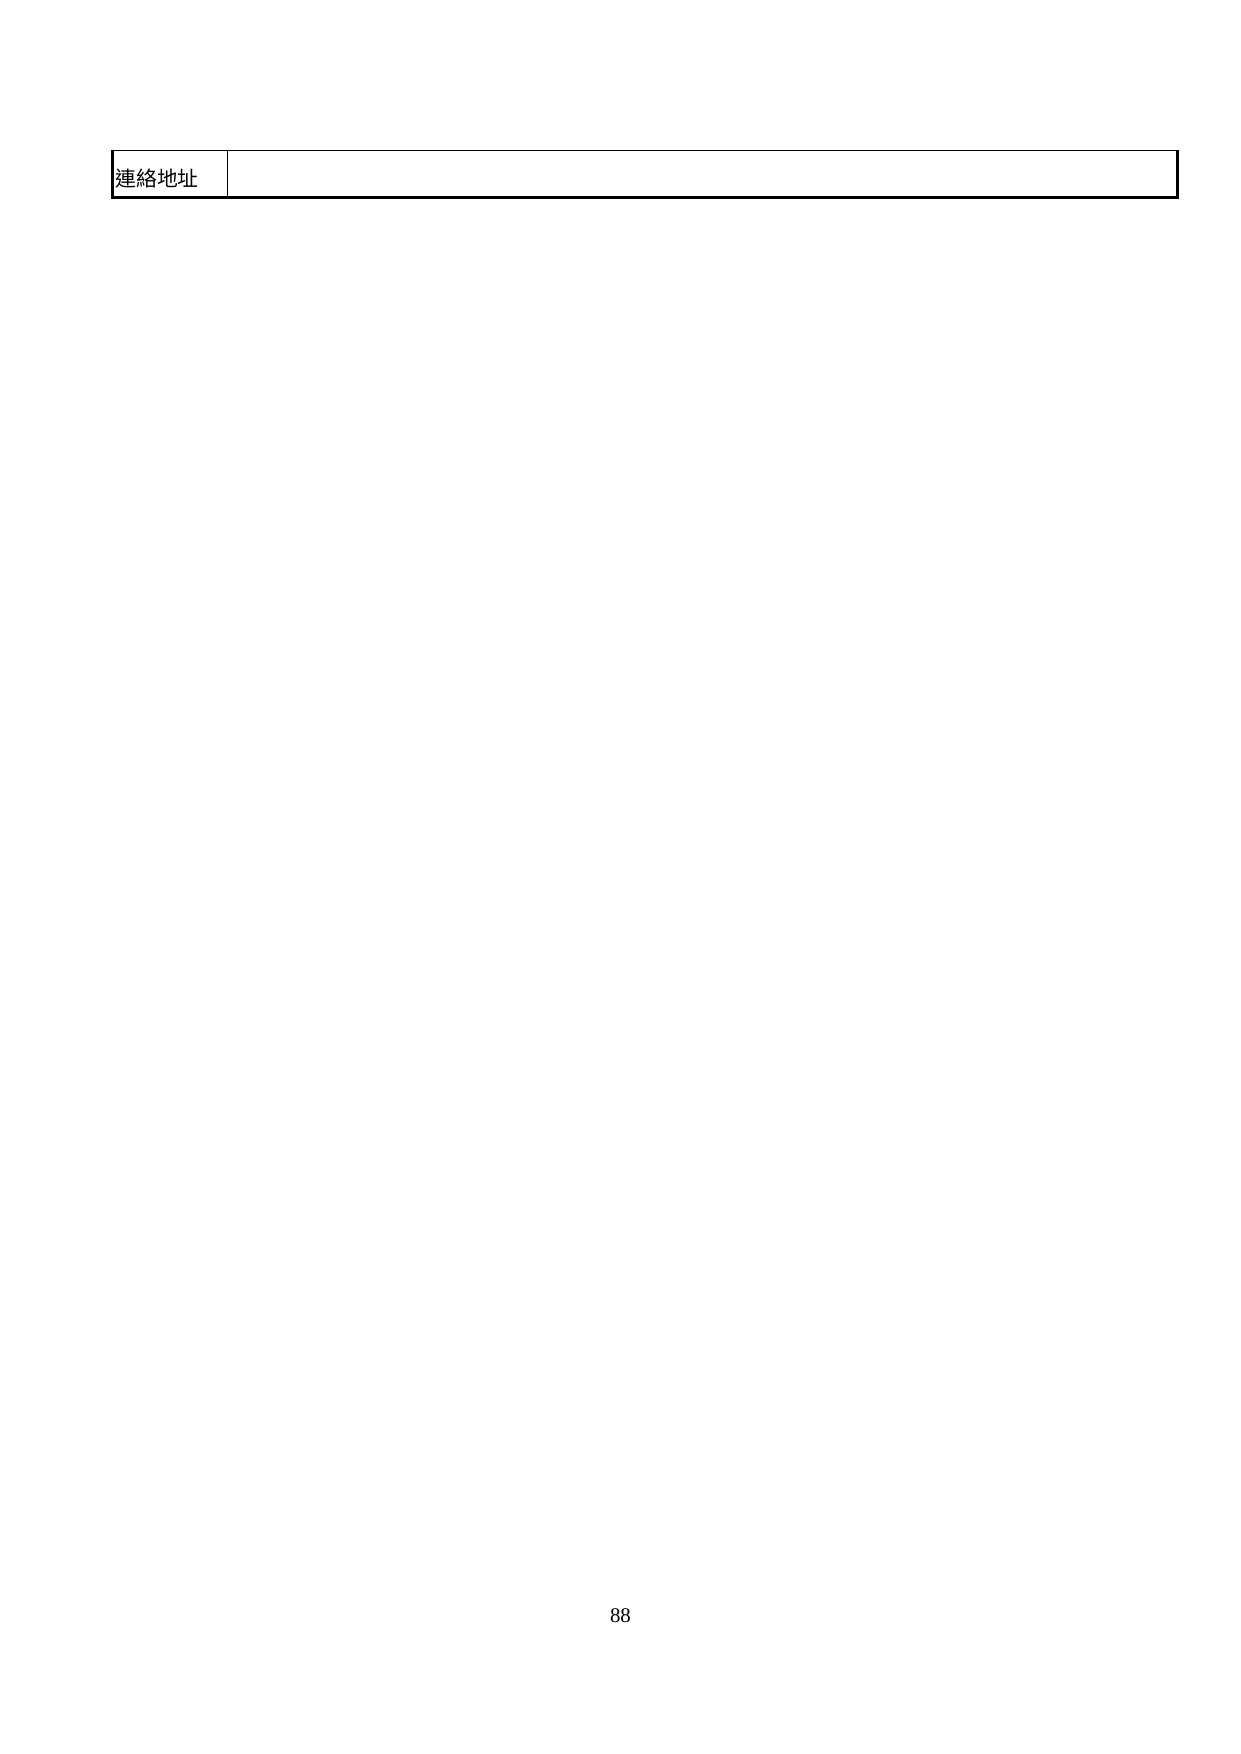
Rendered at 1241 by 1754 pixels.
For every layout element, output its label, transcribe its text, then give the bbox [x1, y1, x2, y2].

table_cell 連絡地址 [114, 151, 227, 196]
table_cell [228, 151, 1176, 196]
